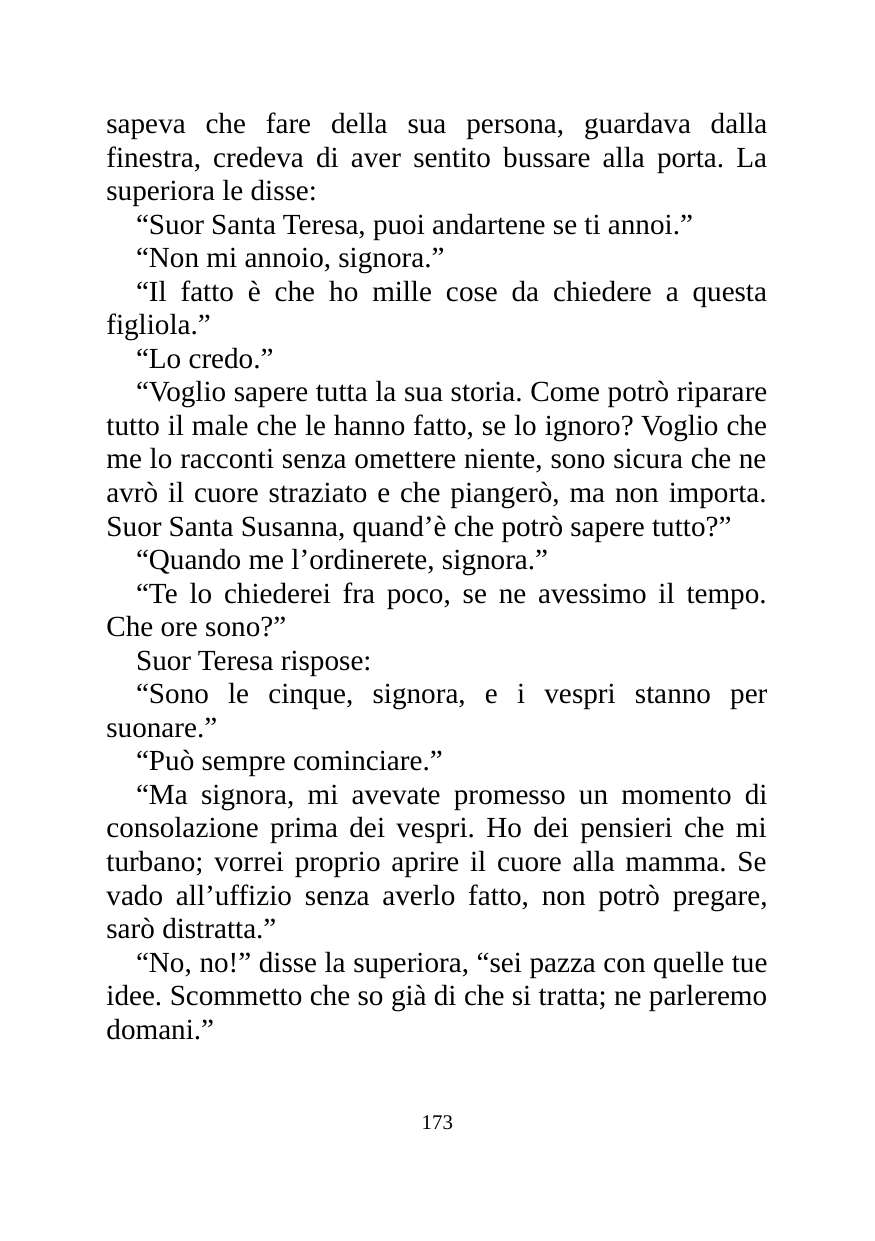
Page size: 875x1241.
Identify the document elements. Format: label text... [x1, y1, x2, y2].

text “Suor Santa Teresa, puoi andartene se ti annoi.” [106, 207, 768, 240]
text “Ma signora, mi avevate promesso un momento di consolazione prima dei vespri. Ho dei pensieri che mi turbano; vorrei proprio aprire il cuore alla mamma. Se vado all’uffizio senza averlo fatto, non potrò pregare, sarò distratta.” [106, 777, 768, 945]
text “Sono le cinque, signora, e i vespri stanno per suonare.” [106, 676, 768, 743]
text “Te lo chiederei fra poco, se ne avessimo il tempo. Che ore sono?” [106, 576, 768, 643]
text “Quando me l’ordinerete, signora.” [106, 542, 768, 576]
text “Lo credo.” [106, 341, 768, 374]
text “Il fatto è che ho mille cose da chiedere a questa figliola.” [106, 274, 768, 341]
text sapeva che fare della sua persona, guardava dalla finestra, credeva di aver sentito bussare alla porta. La superiora le disse: [106, 106, 768, 207]
text “Non mi annoio, signora.” [106, 240, 768, 274]
text Suor Teresa rispose: [106, 643, 768, 676]
text “Può sempre cominciare.” [106, 743, 768, 777]
text “No, no!” disse la superiora, “sei pazza con quelle tue idee. Scommetto che so già di che si tratta; ne parleremo domani.” [106, 945, 768, 1045]
text “Voglio sapere tutta la sua storia. Come potrò riparare tutto il male che le hanno fatto, se lo ignoro? Voglio che me lo racconti senza omettere niente, sono sicura che ne avrò il cuore straziato e che piangerò, ma non importa. Suor Santa Susanna, quand’è che potrò sapere tutto?” [106, 374, 768, 542]
